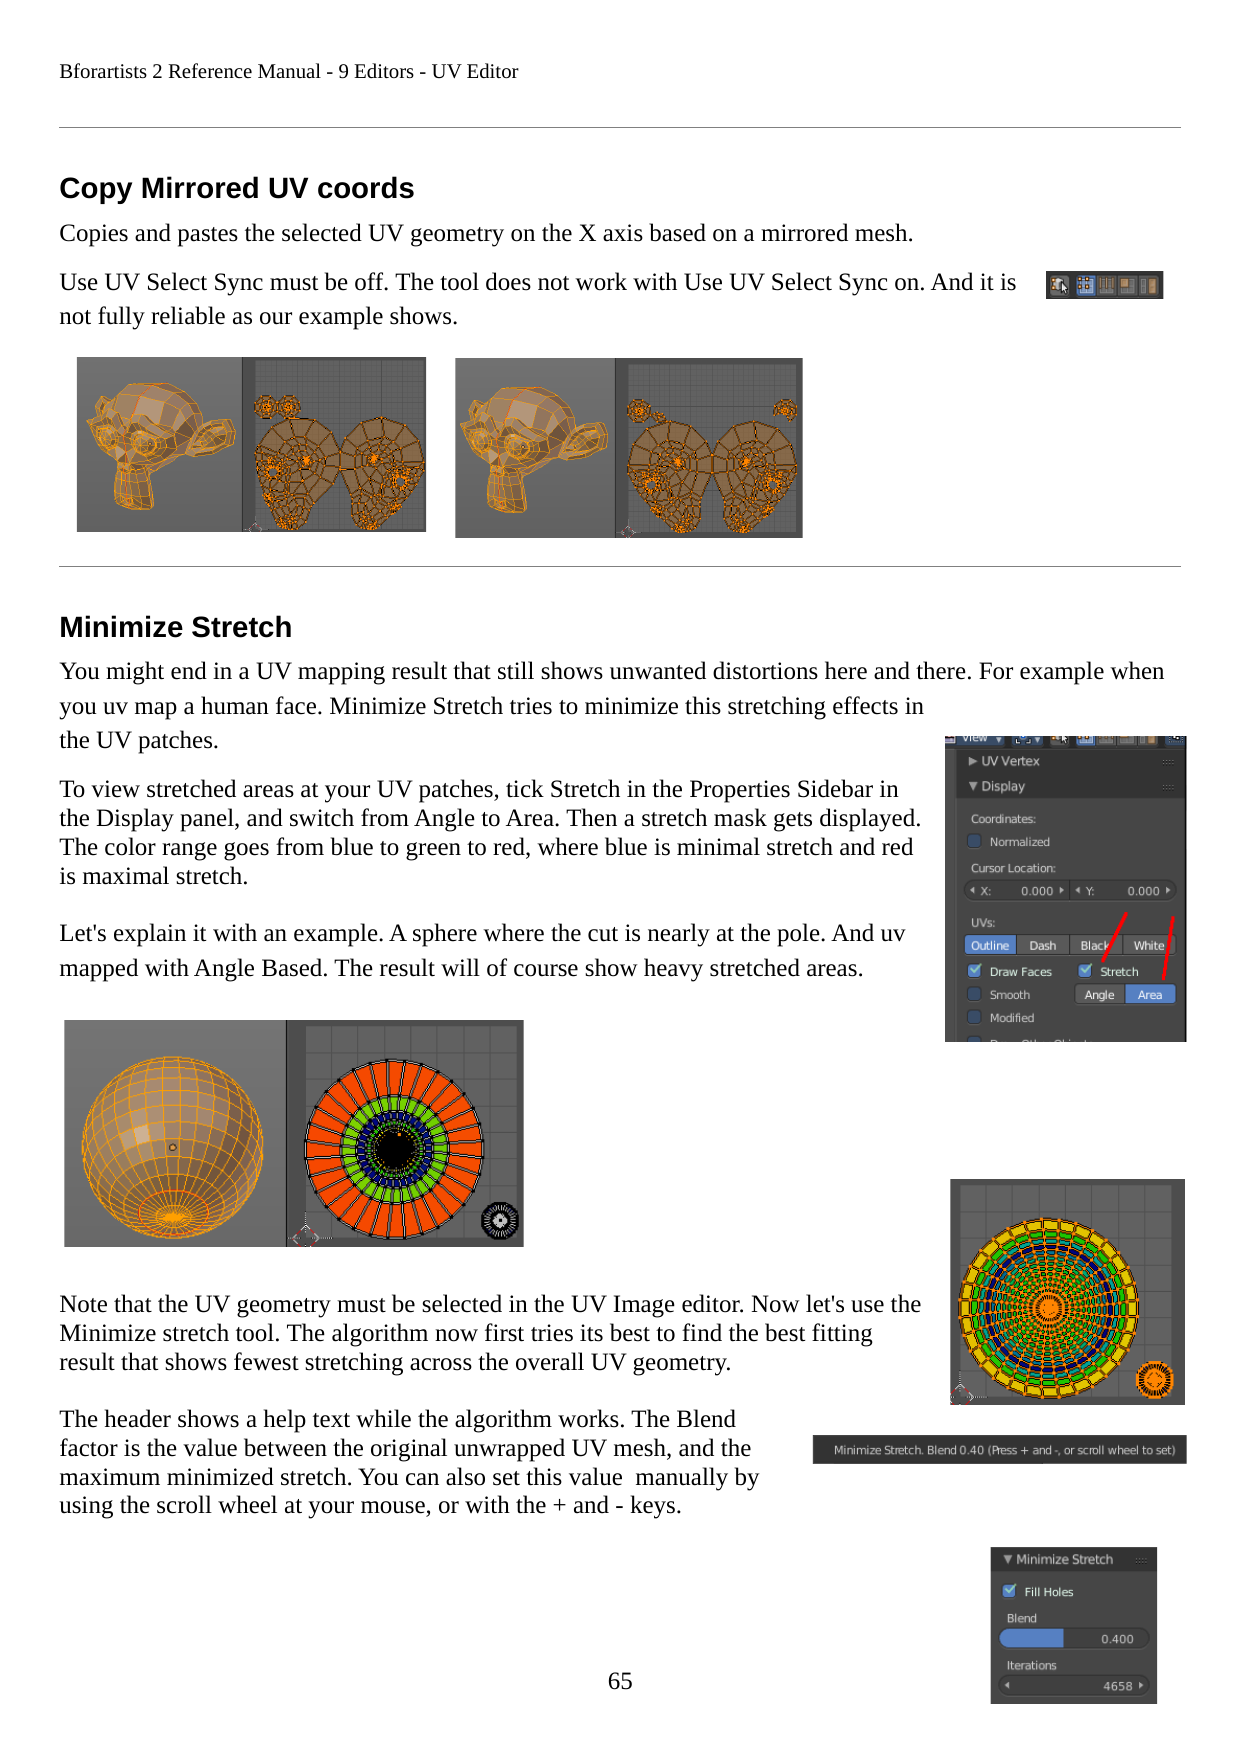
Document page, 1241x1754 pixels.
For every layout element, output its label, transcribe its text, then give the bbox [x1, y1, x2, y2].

picture [950, 1179, 1185, 1405]
text The header shows a help text while the algorithm works. The Blend factor is the value between the original unwrapped UV mesh, and the maximum minimized stretch. You can also set this value manually by using the scroll wheel at your mouse, or with the + and - keys. [59, 1404, 1181, 1519]
picture [1046, 271, 1164, 299]
text You might end in a UV mapping result that still shows unwanted distortions here and there. For example when you uv map a human face. Minimize Stretch tries to minimize this stretching effects in the UV patches. [59, 656, 1181, 754]
text Use UV Select Sync must be off. The tool does not work with Use UV Select Sync on. And it is not fully reliable as our example shows. [59, 267, 1181, 330]
text Let's explain it with an example. A sphere where the cut is nearly at the pole. And uv mapped with Angle Based. The result will of course show heavy stretched areas. [59, 918, 945, 981]
picture [455, 358, 803, 538]
picture [812, 1435, 1187, 1464]
picture [945, 736, 1187, 1042]
text Note that the UV geometry must be selected in the UV Image editor. Now let's use the Minimize stretch tool. The algorithm now first tries its best to find the best fitting result that shows fewest stretching across the overall UV geometry. [59, 1289, 950, 1376]
subtitle Copy Mirrored UV coords [59, 171, 1181, 205]
text To view stretched areas at your UV patches, tick Stretch in the Properties Sidebar in the Display panel, and switch from Angle to Area. Then a stretch mask gets displayed. The color range goes from blue to green to red, where blue is minimal stretch and red is maximal stretch. [59, 774, 945, 889]
picture [64, 1020, 524, 1247]
text Copies and pastes the selected UV geometry on the X axis based on a mirrored mesh. [59, 218, 1181, 246]
picture [76, 357, 427, 532]
picture [990, 1547, 1158, 1704]
subtitle Minimize Stretch [59, 610, 1181, 644]
